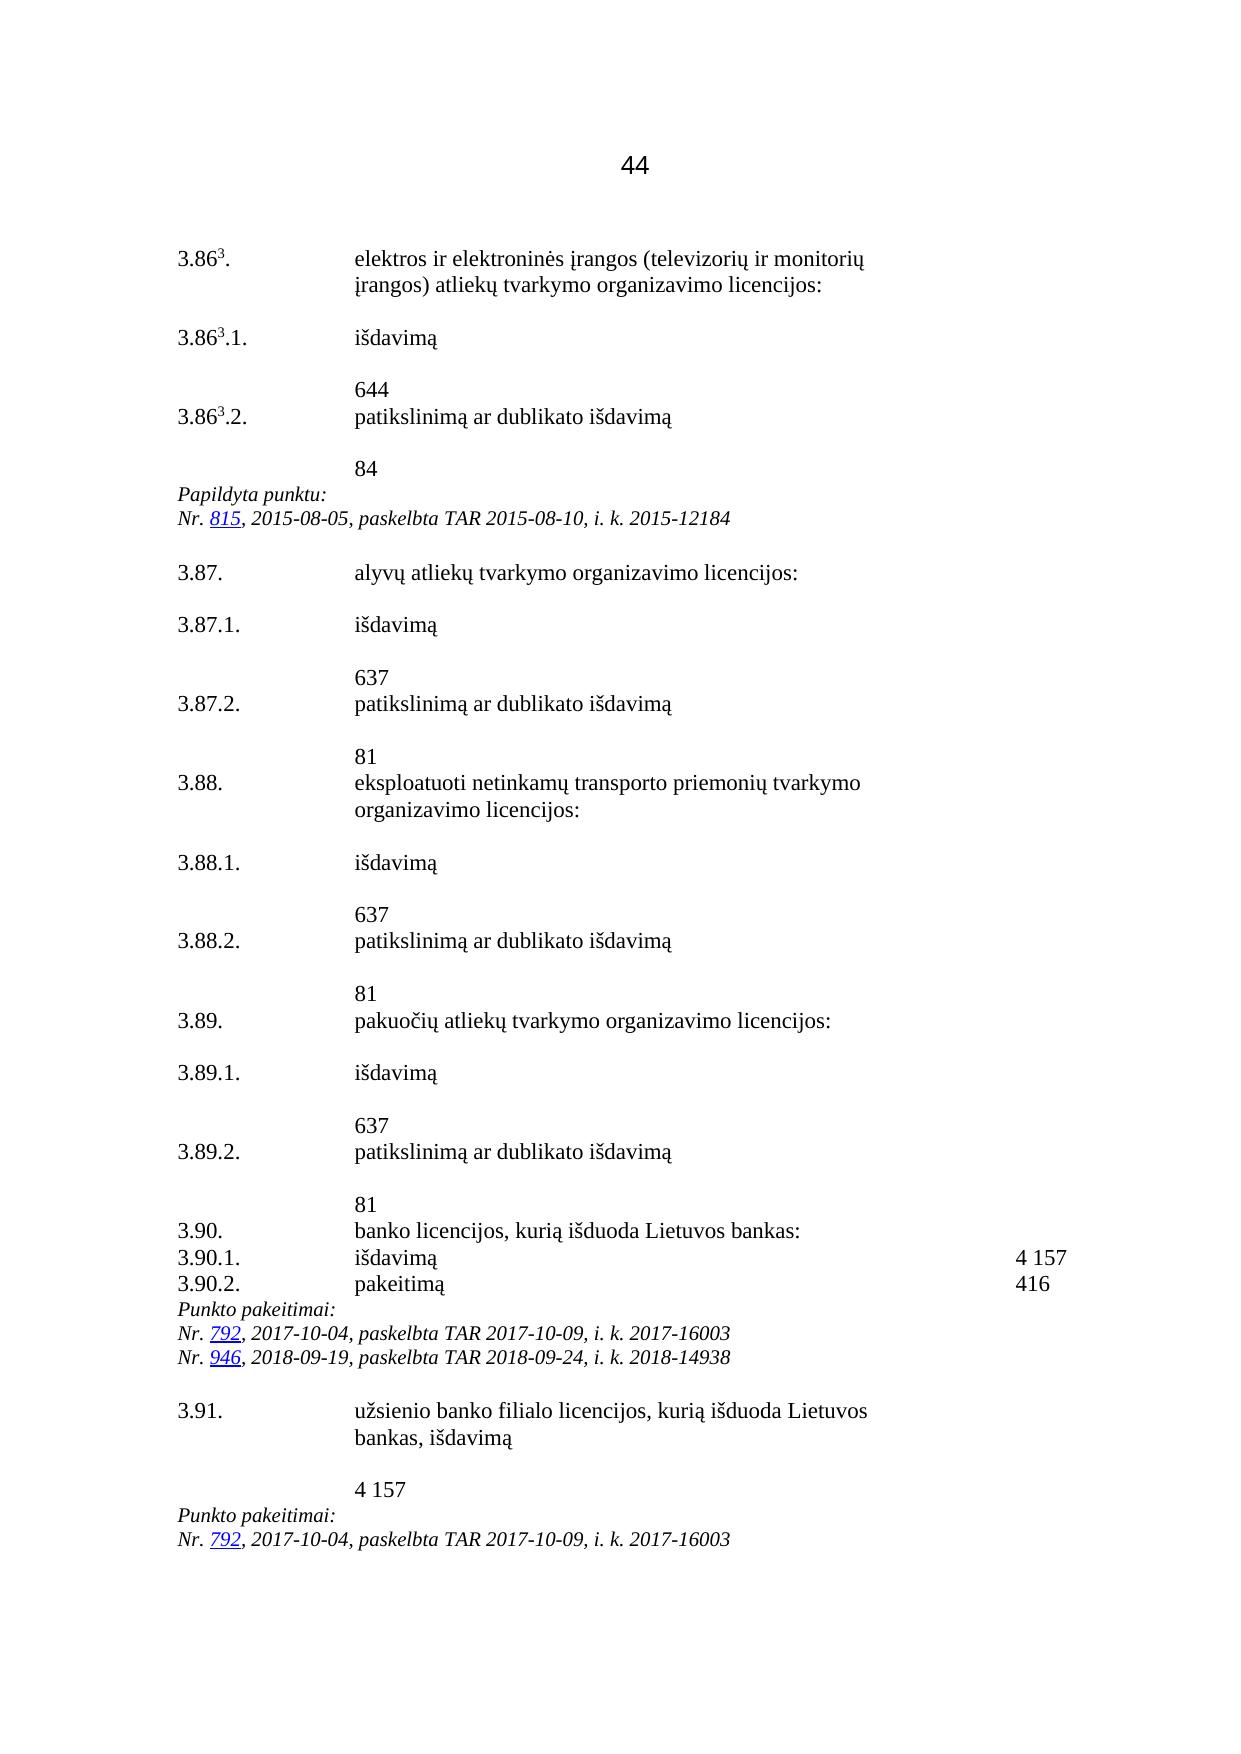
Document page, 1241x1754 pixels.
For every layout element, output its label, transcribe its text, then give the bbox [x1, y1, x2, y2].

text 3.91. užsienio banko filialo licencijos, kurią išduoda Lietuvos [177, 1397, 945, 1424]
text Nr. 792, 2017-10-04, paskelbta TAR 2017-10-09, i. k. 2017-16003 [177, 1527, 1093, 1551]
text 3.863.1. išdavimą 644 [177, 324, 945, 403]
text Nr. 815, 2015-08-05, paskelbta TAR 2015-08-10, i. k. 2015-12184 [177, 506, 1093, 530]
text įrangos) atliekų tvarkymo organizavimo licencijos: [354, 271, 945, 324]
text 3.87. alyvų atliekų tvarkymo organizavimo licencijos: [177, 559, 945, 611]
text 3.88.2. patikslinimą ar dublikato išdavimą 81 [177, 928, 945, 1007]
text 3.88.1. išdavimą 637 [177, 848, 945, 928]
text 3.863.2. patikslinimą ar dublikato išdavimą 84 [177, 403, 945, 482]
text 3.90.1. išdavimą 4 157 [177, 1244, 1093, 1270]
text 3.89.1. išdavimą 637 [177, 1059, 945, 1138]
text 3.863. elektros ir elektroninės įrangos (televizorių ir monitorių [177, 244, 945, 271]
text Papildyta punktu: [177, 482, 1093, 506]
text 3.90.2. pakeitimą 416 [177, 1270, 1093, 1297]
text Punkto pakeitimai: [177, 1297, 1093, 1321]
text Nr. 946, 2018-09-19, paskelbta TAR 2018-09-24, i. k. 2018-14938 [177, 1345, 1093, 1369]
text 3.89.2. patikslinimą ar dublikato išdavimą 81 [177, 1138, 945, 1217]
text Punkto pakeitimai: [177, 1503, 1093, 1527]
text 3.90. banko licencijos, kurią išduoda Lietuvos bankas: [177, 1217, 1093, 1244]
text organizavimo licencijos: [354, 796, 945, 848]
text 3.89. pakuočių atliekų tvarkymo organizavimo licencijos: [177, 1007, 945, 1059]
text Nr. 792, 2017-10-04, paskelbta TAR 2017-10-09, i. k. 2017-16003 [177, 1321, 1093, 1345]
text 3.87.2. patikslinimą ar dublikato išdavimą 81 [177, 690, 945, 769]
text 3.87.1. išdavimą 637 [177, 611, 945, 690]
text bankas, išdavimą 4 157 [354, 1424, 945, 1503]
text 3.88. eksploatuoti netinkamų transporto priemonių tvarkymo [177, 769, 945, 796]
